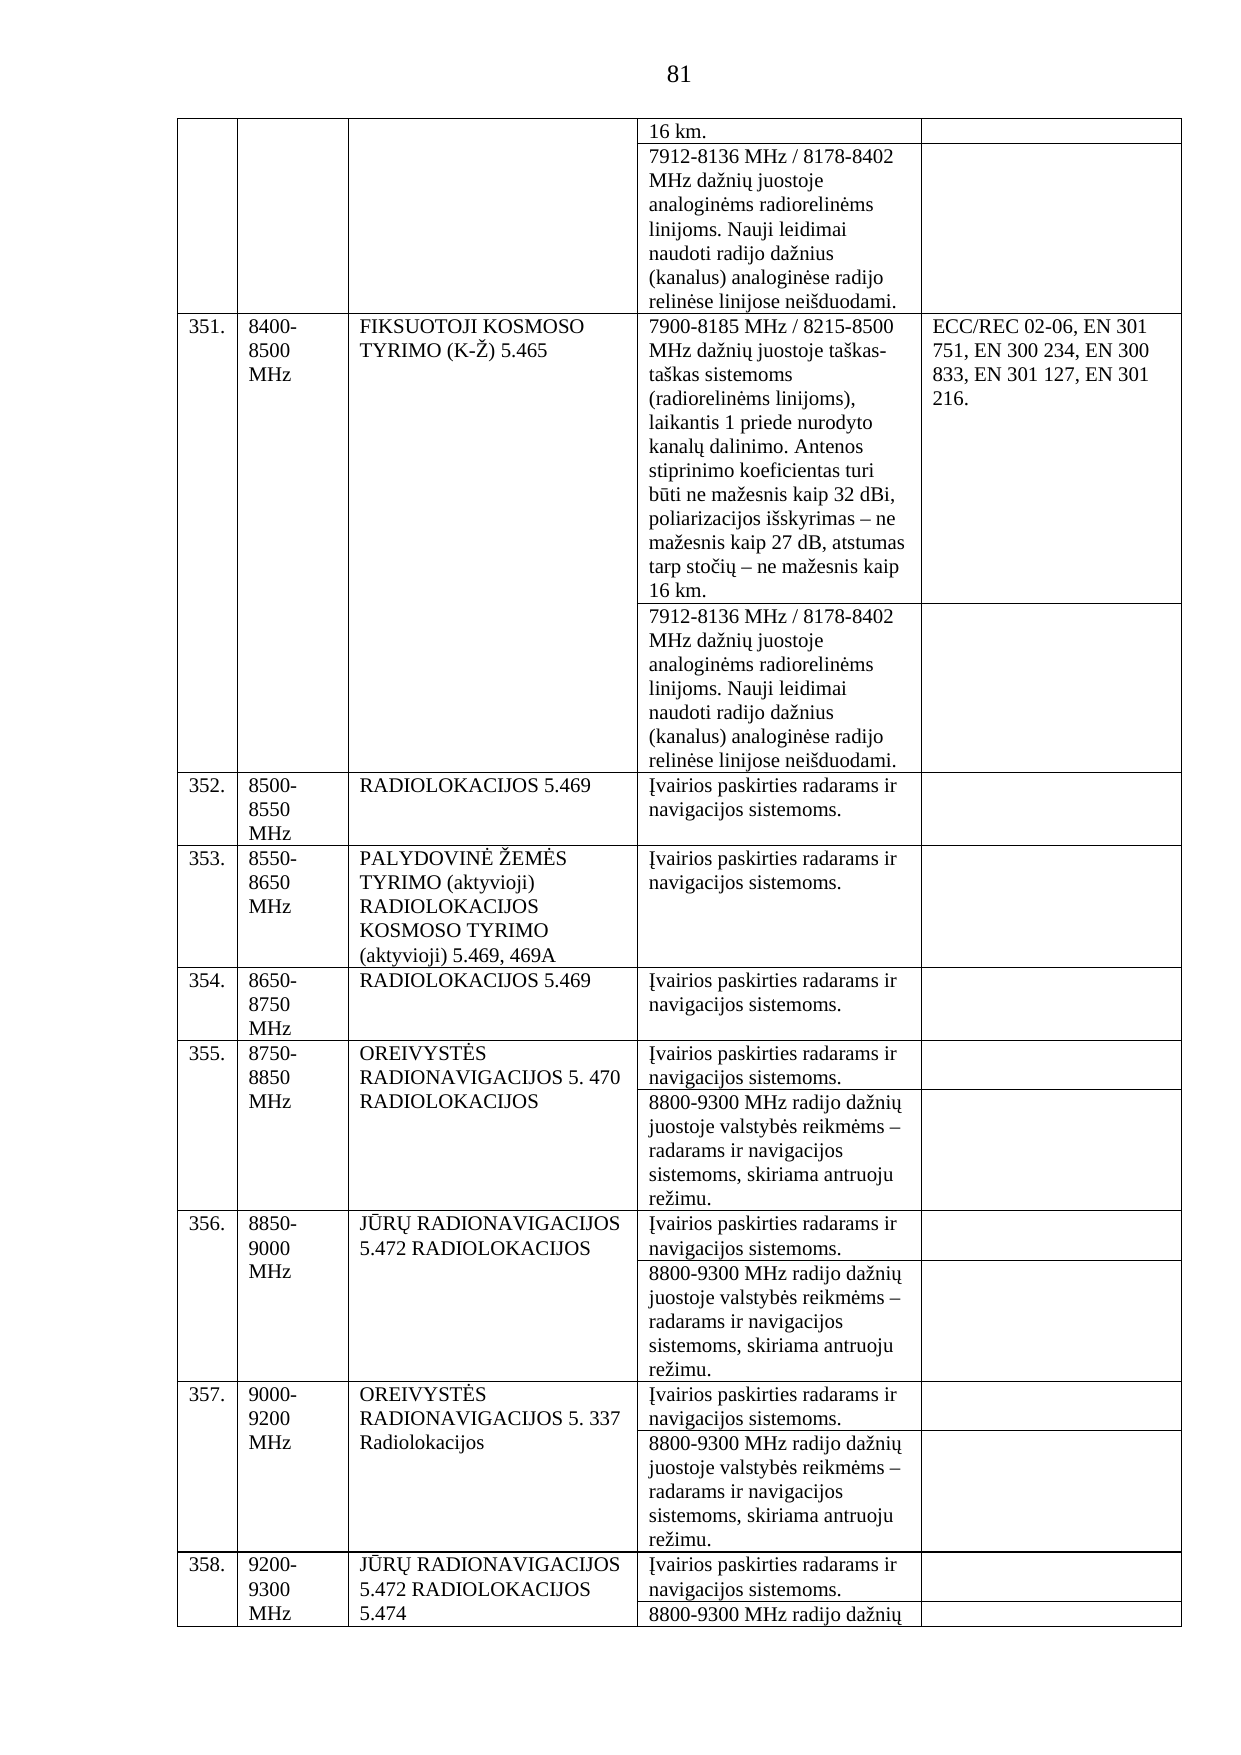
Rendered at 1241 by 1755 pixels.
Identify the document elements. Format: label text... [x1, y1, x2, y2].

table_cell RADIOLOKACIJOS 5.469 [349, 968, 637, 1040]
table_cell [922, 119, 1181, 143]
table_cell 8800-9300 MHz radijo dažnių [638, 1602, 921, 1626]
table_cell PALYDOVINĖ ŽEMĖS TYRIMO (aktyvioji) RADIOLOKACIJOS KOSMOSO TYRIMO (aktyvioji) 5.469, 469A [349, 846, 637, 967]
table_cell 351. [178, 314, 237, 772]
table_cell JŪRŲ RADIONAVIGACIJOS 5.472 RADIOLOKACIJOS [349, 1211, 637, 1381]
table_cell 356. [178, 1211, 237, 1381]
table_cell 7900-8185 MHz / 8215-8500 MHz dažnių juostoje taškas- taškas sistemoms (radiorelinėms linijoms), laikantis 1 priede nurodyto kanalų dalinimo. Antenos stiprinimo koeficientas turi būti ne mažesnis kaip 32 dBi, poliarizacijos išskyrimas – ne mažesnis kaip 27 dB, atstumas tarp stočių – ne mažesnis kaip 16 km. [638, 314, 921, 602]
table_cell 358. [178, 1553, 237, 1626]
table_cell [922, 846, 1181, 967]
table_cell 8800-9300 MHz radijo dažnių juostoje valstybės reikmėms – radarams ir navigacijos sistemoms, skiriama antruoju režimu. [638, 1261, 921, 1381]
table_cell 9000-9200 MHz [238, 1382, 348, 1551]
table_cell 8850-9000 MHz [238, 1211, 348, 1381]
table_cell [922, 1041, 1181, 1089]
table_cell [922, 1553, 1181, 1601]
table_cell 7912-8136 MHz / 8178-8402 MHz dažnių juostoje analoginėms radiorelinėms linijoms. Nauji leidimai naudoti radijo dažnius (kanalus) analoginėse radijo relinėse linijose neišduodami. [638, 144, 921, 313]
table_cell OREIVYSTĖS RADIONAVIGACIJOS 5. 337 Radiolokacijos [349, 1382, 637, 1551]
table_cell [922, 1431, 1181, 1551]
table_cell [238, 119, 348, 313]
table_cell Įvairios paskirties radarams ir navigacijos sistemoms. [638, 846, 921, 967]
table_cell [922, 1602, 1181, 1626]
table_cell Įvairios paskirties radarams ir navigacijos sistemoms. [638, 1041, 921, 1089]
table_cell [922, 144, 1181, 313]
table_cell FIKSUOTOJI KOSMOSO TYRIMO (K-Ž) 5.465 [349, 314, 637, 772]
table_cell RADIOLOKACIJOS 5.469 [349, 773, 637, 845]
table_cell [349, 119, 637, 313]
table_cell [922, 773, 1181, 845]
table_cell Įvairios paskirties radarams ir navigacijos sistemoms. [638, 1211, 921, 1259]
table_cell Įvairios paskirties radarams ir navigacijos sistemoms. [638, 1382, 921, 1430]
table_cell OREIVYSTĖS RADIONAVIGACIJOS 5. 470 RADIOLOKACIJOS [349, 1041, 637, 1210]
table_cell [922, 968, 1181, 1040]
table_cell 8800-9300 MHz radijo dažnių juostoje valstybės reikmėms – radarams ir navigacijos sistemoms, skiriama antruoju režimu. [638, 1090, 921, 1210]
table_cell 8800-9300 MHz radijo dažnių juostoje valstybės reikmėms – radarams ir navigacijos sistemoms, skiriama antruoju režimu. [638, 1431, 921, 1551]
table_cell [922, 1211, 1181, 1259]
table_cell 8750-8850 MHz [238, 1041, 348, 1210]
table_cell 16 km. [638, 119, 921, 143]
table_cell Įvairios paskirties radarams ir navigacijos sistemoms. [638, 968, 921, 1040]
table_cell [922, 1261, 1181, 1381]
table_cell 357. [178, 1382, 237, 1551]
table_cell Įvairios paskirties radarams ir navigacijos sistemoms. [638, 773, 921, 845]
table_cell 7912-8136 MHz / 8178-8402 MHz dažnių juostoje analoginėms radiorelinėms linijoms. Nauji leidimai naudoti radijo dažnius (kanalus) analoginėse radijo relinėse linijose neišduodami. [638, 604, 921, 772]
table_cell 353. [178, 846, 237, 967]
table_cell Įvairios paskirties radarams ir navigacijos sistemoms. [638, 1553, 921, 1601]
table_cell 9200-9300 MHz [238, 1553, 348, 1626]
table_cell 354. [178, 968, 237, 1040]
table_cell 355. [178, 1041, 237, 1210]
table_cell 352. [178, 773, 237, 845]
table_cell 8650-8750 MHz [238, 968, 348, 1040]
table_cell ECC/REC 02-06, EN 301 751, EN 300 234, EN 300 833, EN 301 127, EN 301 216. [922, 314, 1181, 602]
table_cell [922, 1382, 1181, 1430]
table_cell [922, 604, 1181, 772]
table_cell 8500-8550 MHz [238, 773, 348, 845]
table_cell [922, 1090, 1181, 1210]
table_cell [178, 119, 237, 313]
table_cell 8550-8650 MHz [238, 846, 348, 967]
table_cell JŪRŲ RADIONAVIGACIJOS 5.472 RADIOLOKACIJOS 5.474 [349, 1553, 637, 1626]
table_cell 8400-8500 MHz [238, 314, 348, 772]
